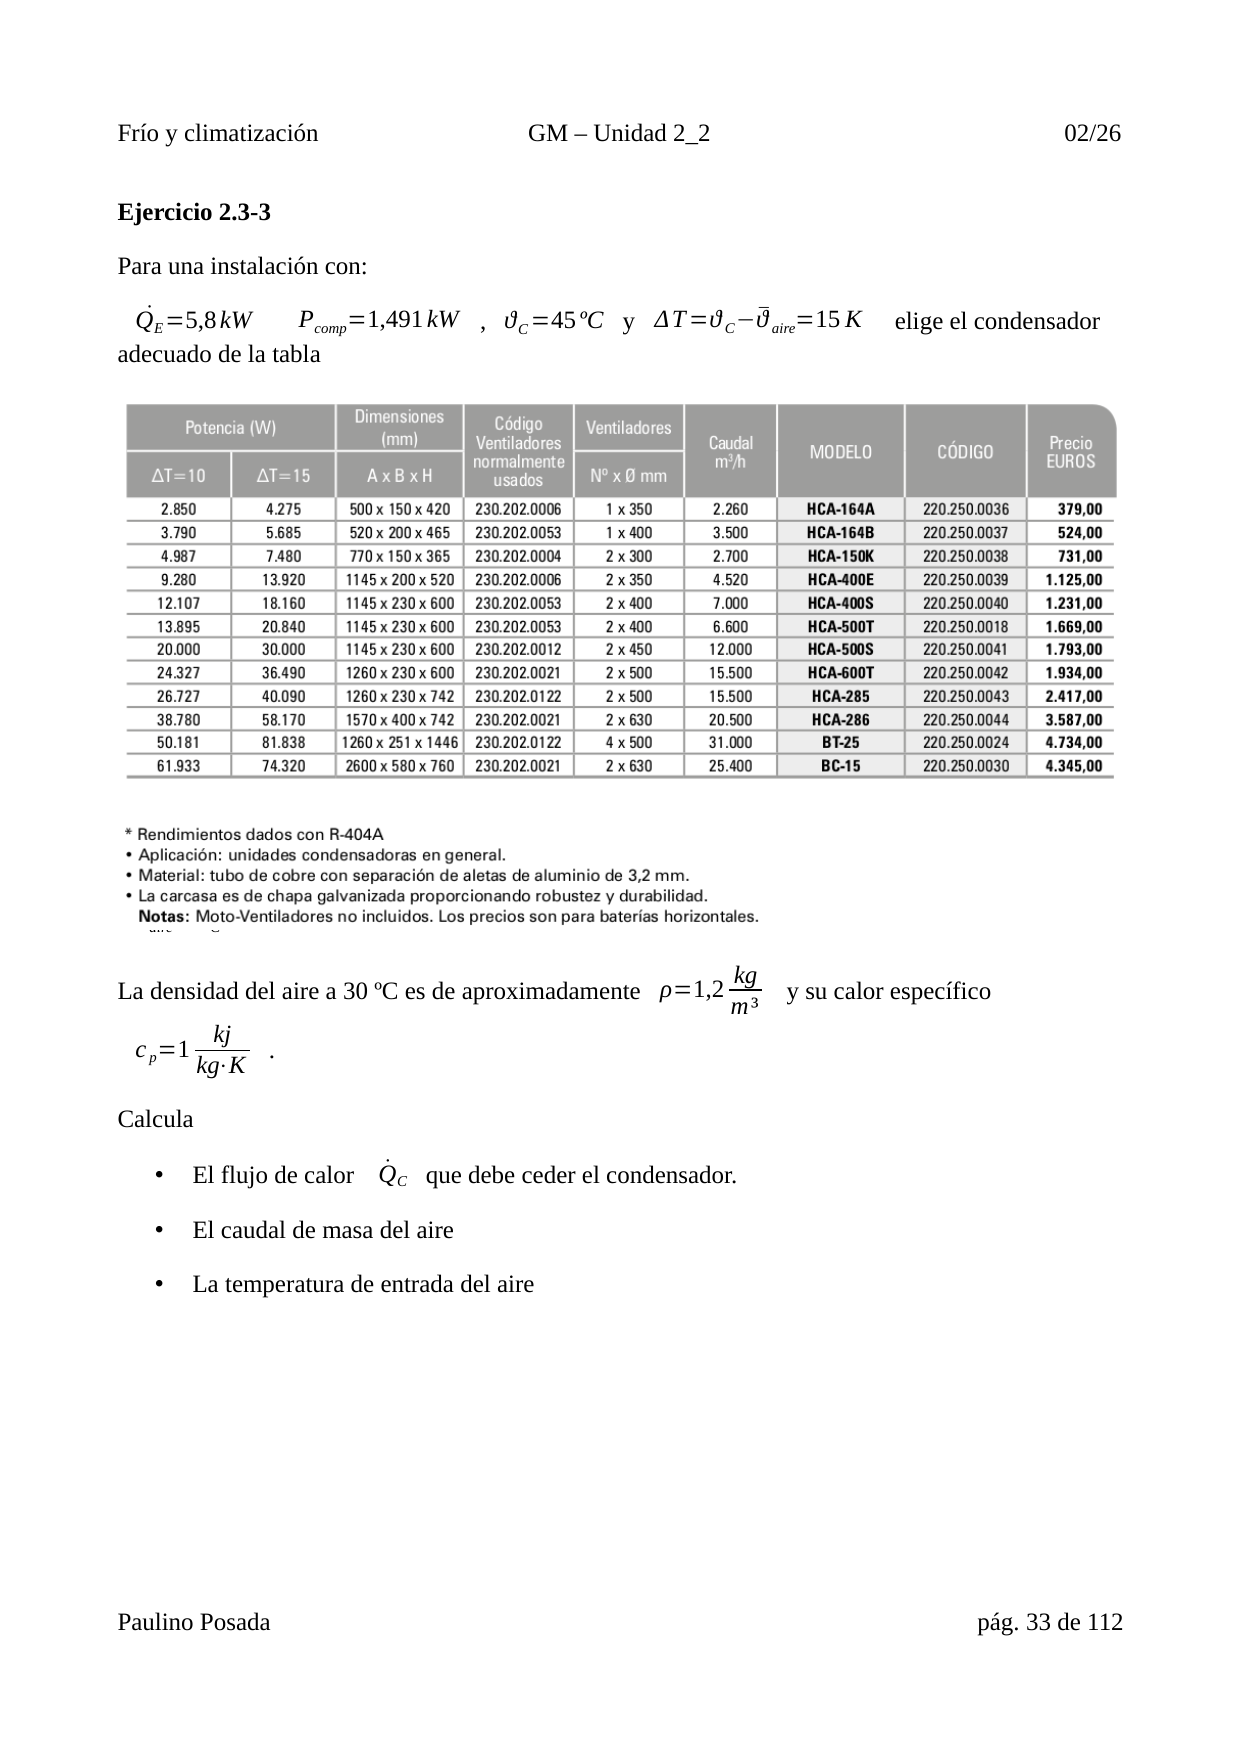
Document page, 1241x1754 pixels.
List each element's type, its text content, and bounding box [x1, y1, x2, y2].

picture [117, 397, 1122, 930]
text Para una instalación con: [117, 251, 1123, 280]
text La densidad del aire a 30 ºC es de aproximadamente y su calor específico . [117, 961, 1123, 1079]
text ,y elige el condensador adecuado de la tabla [117, 305, 1123, 366]
text Se deduce que la temperatura media del aire en el condensador será de .. [117, 875, 1123, 936]
text Ejercicio 2.3-3 [117, 197, 1123, 226]
text Calcula [117, 1104, 1123, 1133]
list El flujo de calor que debe ceder el condensador. [155, 1158, 1123, 1190]
list La temperatura de entrada del aire [155, 1269, 1123, 1298]
list El caudal de masa del aire [155, 1215, 1123, 1244]
